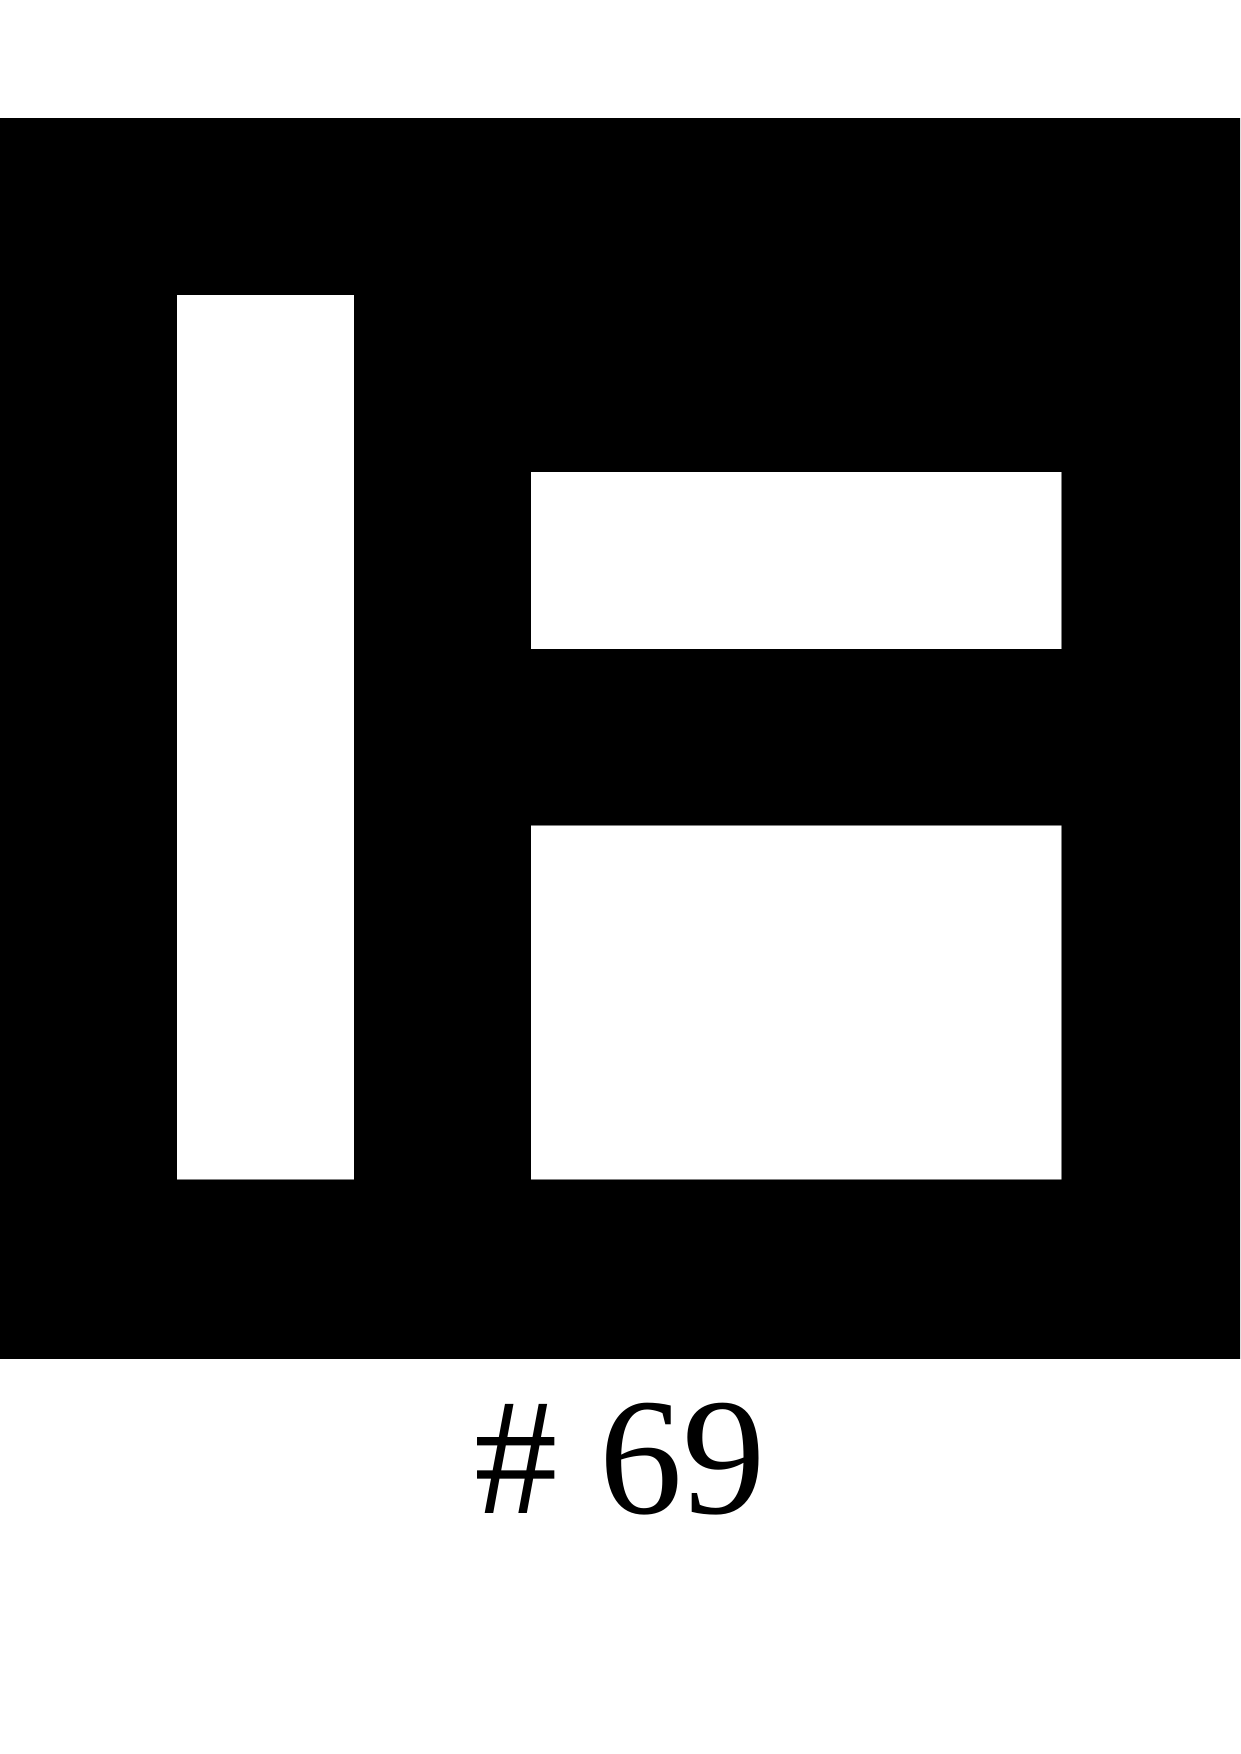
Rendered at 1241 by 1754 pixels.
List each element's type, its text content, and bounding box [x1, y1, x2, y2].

text # 69 [118, 1359, 1122, 1550]
picture [0, 118, 1241, 1359]
